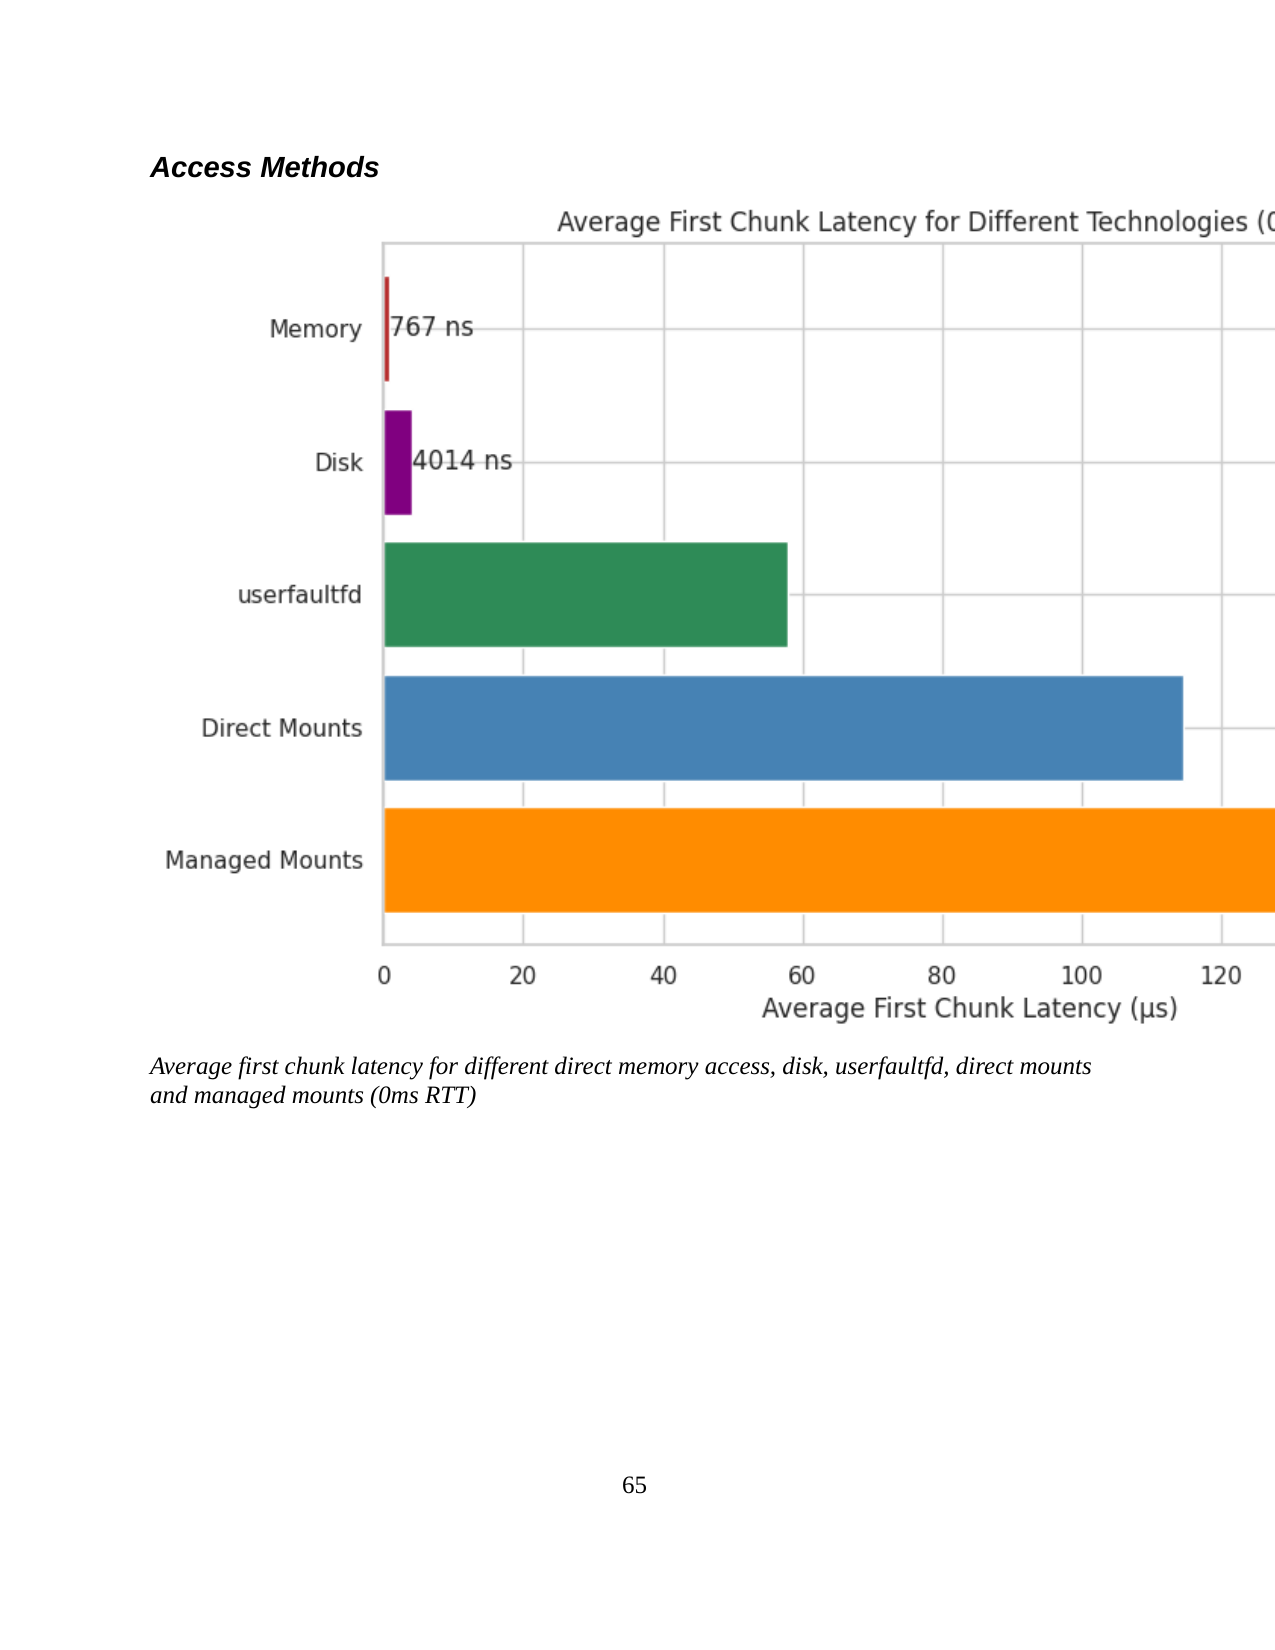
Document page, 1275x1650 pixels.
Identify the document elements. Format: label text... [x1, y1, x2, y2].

text Average first chunk latency for different direct memory access, disk, userfaultfd, direct mounts and managed mounts (0ms RTT) [150, 1051, 1125, 1108]
subtitle Access Methods [150, 150, 1125, 183]
picture [150, 196, 1275, 1039]
